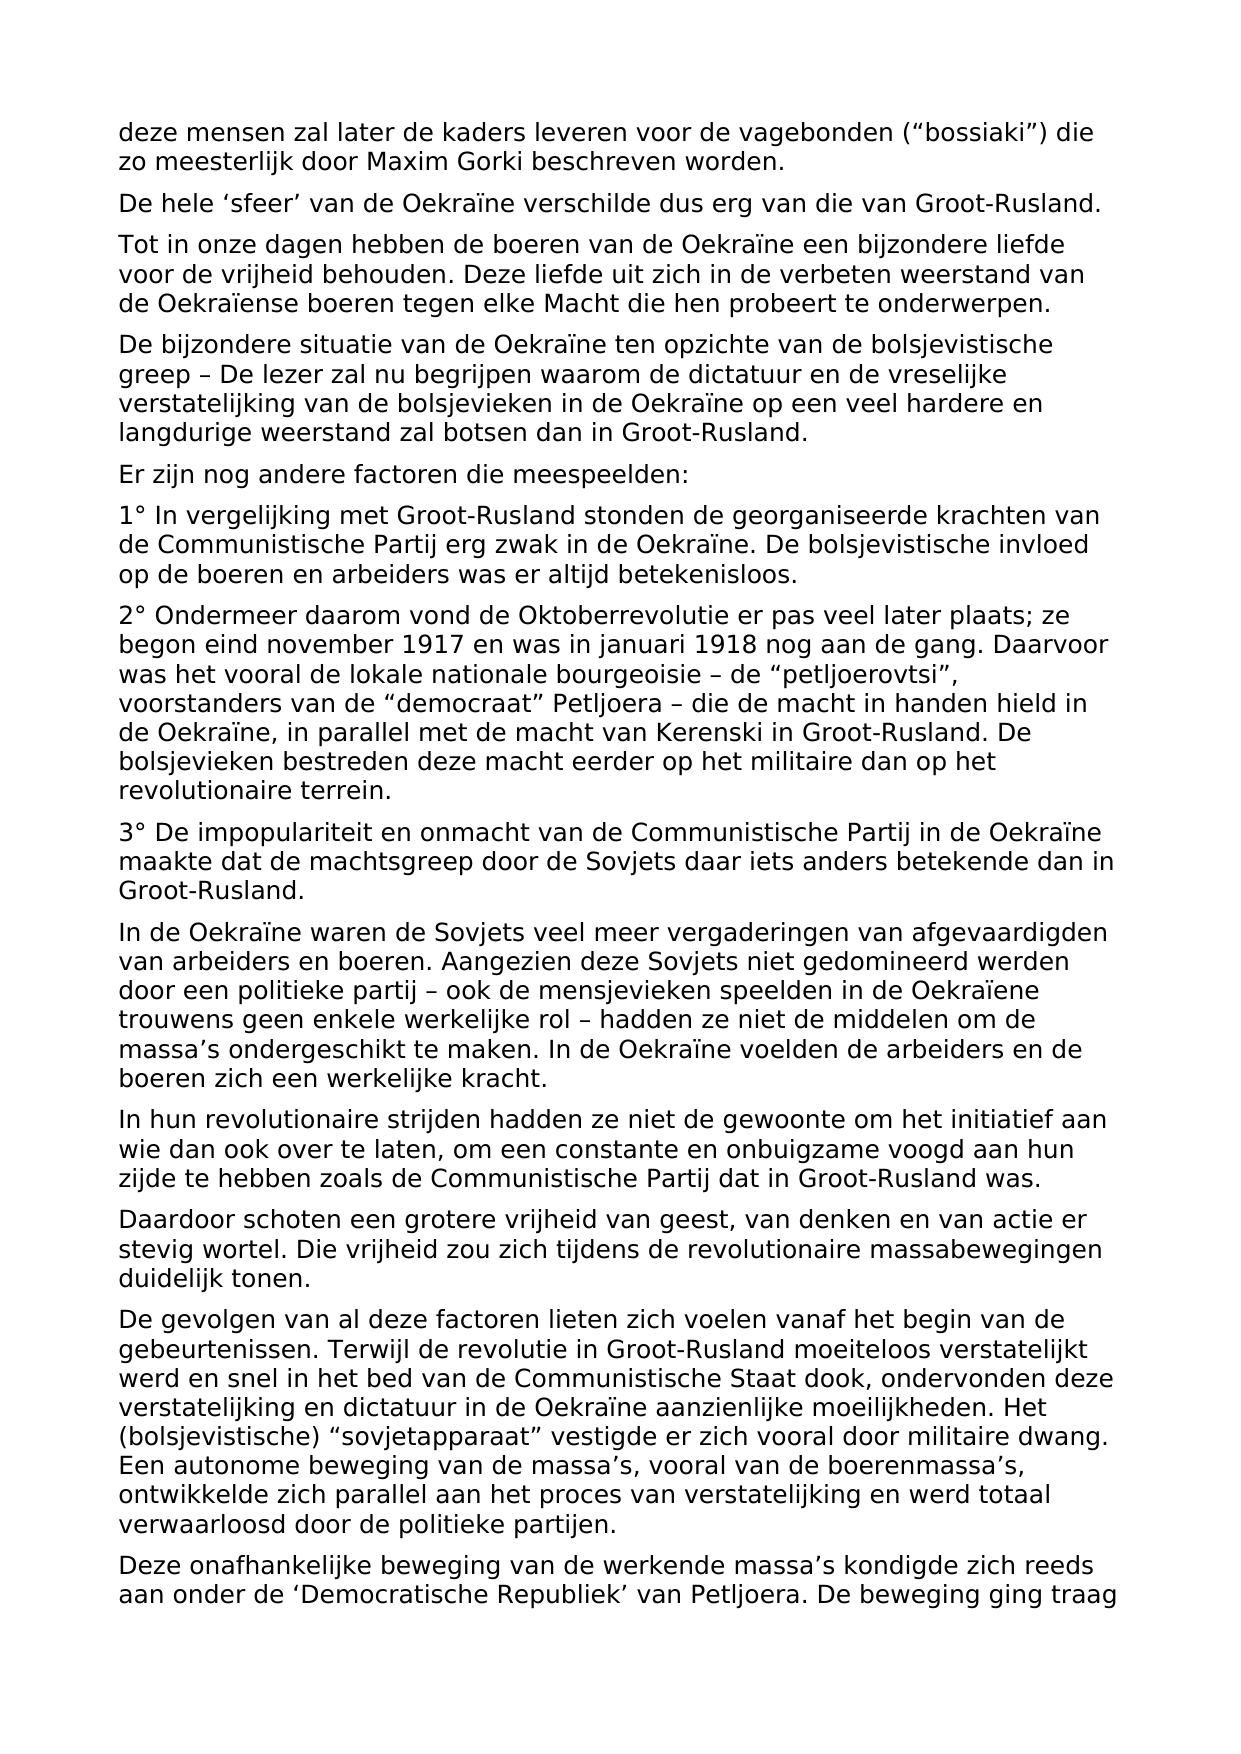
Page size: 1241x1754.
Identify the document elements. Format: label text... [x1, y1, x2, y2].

text Deze onafhankelijke beweging van de werkende massa’s kondigde zich reeds aan onder de ‘Democratische Republiek’ van Petljoera. De beweging ging traag [118, 1551, 1122, 1610]
text 1° In vergelijking met Groot-Rusland stonden de georganiseerde krachten van de Communistische Partij erg zwak in de Oekraïne. De bolsjevistische invloed op de boeren en arbeiders was er altijd betekenisloos. [118, 501, 1122, 589]
text De hele ‘sfeer’ van de Oekraïne verschilde dus erg van die van Groot-Rusland. [118, 189, 1122, 218]
text In de Oekraïne waren de Sovjets veel meer vergaderingen van afgevaardigden van arbeiders en boeren. Aangezien deze Sovjets niet gedomineerd werden door een politieke partij – ook de mensjevieken speelden in de Oekraïene trouwens geen enkele werkelijke rol – hadden ze niet de middelen om de massa’s ondergeschikt te maken. In de Oekraïne voelden de arbeiders en de boeren zich een werkelijke kracht. [118, 918, 1122, 1093]
text 2° Ondermeer daarom vond de Oktoberrevolutie er pas veel later plaats; ze begon eind november 1917 en was in januari 1918 nog aan de gang. Daarvoor was het vooral de lokale nationale bourgeoisie – de “petljoerovtsi”, voorstanders van de “democraat” Petljoera – die de macht in handen hield in de Oekraïne, in parallel met de macht van Kerenski in Groot-Rusland. De bolsjevieken bestreden deze macht eerder op het militaire dan op het revolutionaire terrein. [118, 601, 1122, 806]
text 3° De impopulariteit en onmacht van de Communistische Partij in de Oekraïne maakte dat de machtsgreep door de Sovjets daar iets anders betekende dan in Groot-Rusland. [118, 818, 1122, 906]
text De gevolgen van al deze factoren lieten zich voelen vanaf het begin van de gebeurtenissen. Terwijl de revolutie in Groot-Rusland moeiteloos verstatelijkt werd en snel in het bed van de Communistische Staat dook, ondervonden deze verstatelijking en dictatuur in de Oekraïne aanzienlijke moeilijkheden. Het (bolsjevistische) “sovjetapparaat” vestigde er zich vooral door militaire dwang. Een autonome beweging van de massa’s, vooral van de boerenmassa’s, ontwikkelde zich parallel aan het proces van verstatelijking en werd totaal verwaarloosd door de politieke partijen. [118, 1306, 1122, 1539]
text deze mensen zal later de kaders leveren voor de vagebonden (“bossiaki”) die zo meesterlijk door Maxim Gorki beschreven worden. [118, 118, 1122, 176]
text De bijzondere situatie van de Oekraïne ten opzichte van de bolsjevistische greep – De lezer zal nu begrijpen waarom de dictatuur en de vreselijke verstatelijking van de bolsjevieken in de Oekraïne op een veel hardere en langdurige weerstand zal botsen dan in Groot-Rusland. [118, 331, 1122, 447]
text Er zijn nog andere factoren die meespeelden: [118, 460, 1122, 489]
text In hun revolutionaire strijden hadden ze niet de gewoonte om het initiatief aan wie dan ook over te laten, om een constante en onbuigzame voogd aan hun zijde te hebben zoals de Communistische Partij dat in Groot-Rusland was. [118, 1106, 1122, 1193]
text Tot in onze dagen hebben de boeren van de Oekraïne een bijzondere liefde voor de vrijheid behouden. Deze liefde uit zich in de verbeten weerstand van de Oekraïense boeren tegen elke Macht die hen probeert te onderwerpen. [118, 231, 1122, 318]
text Daardoor schoten een grotere vrijheid van geest, van denken en van actie er stevig wortel. Die vrijheid zou zich tijdens de revolutionaire massabewegingen duidelijk tonen. [118, 1206, 1122, 1293]
